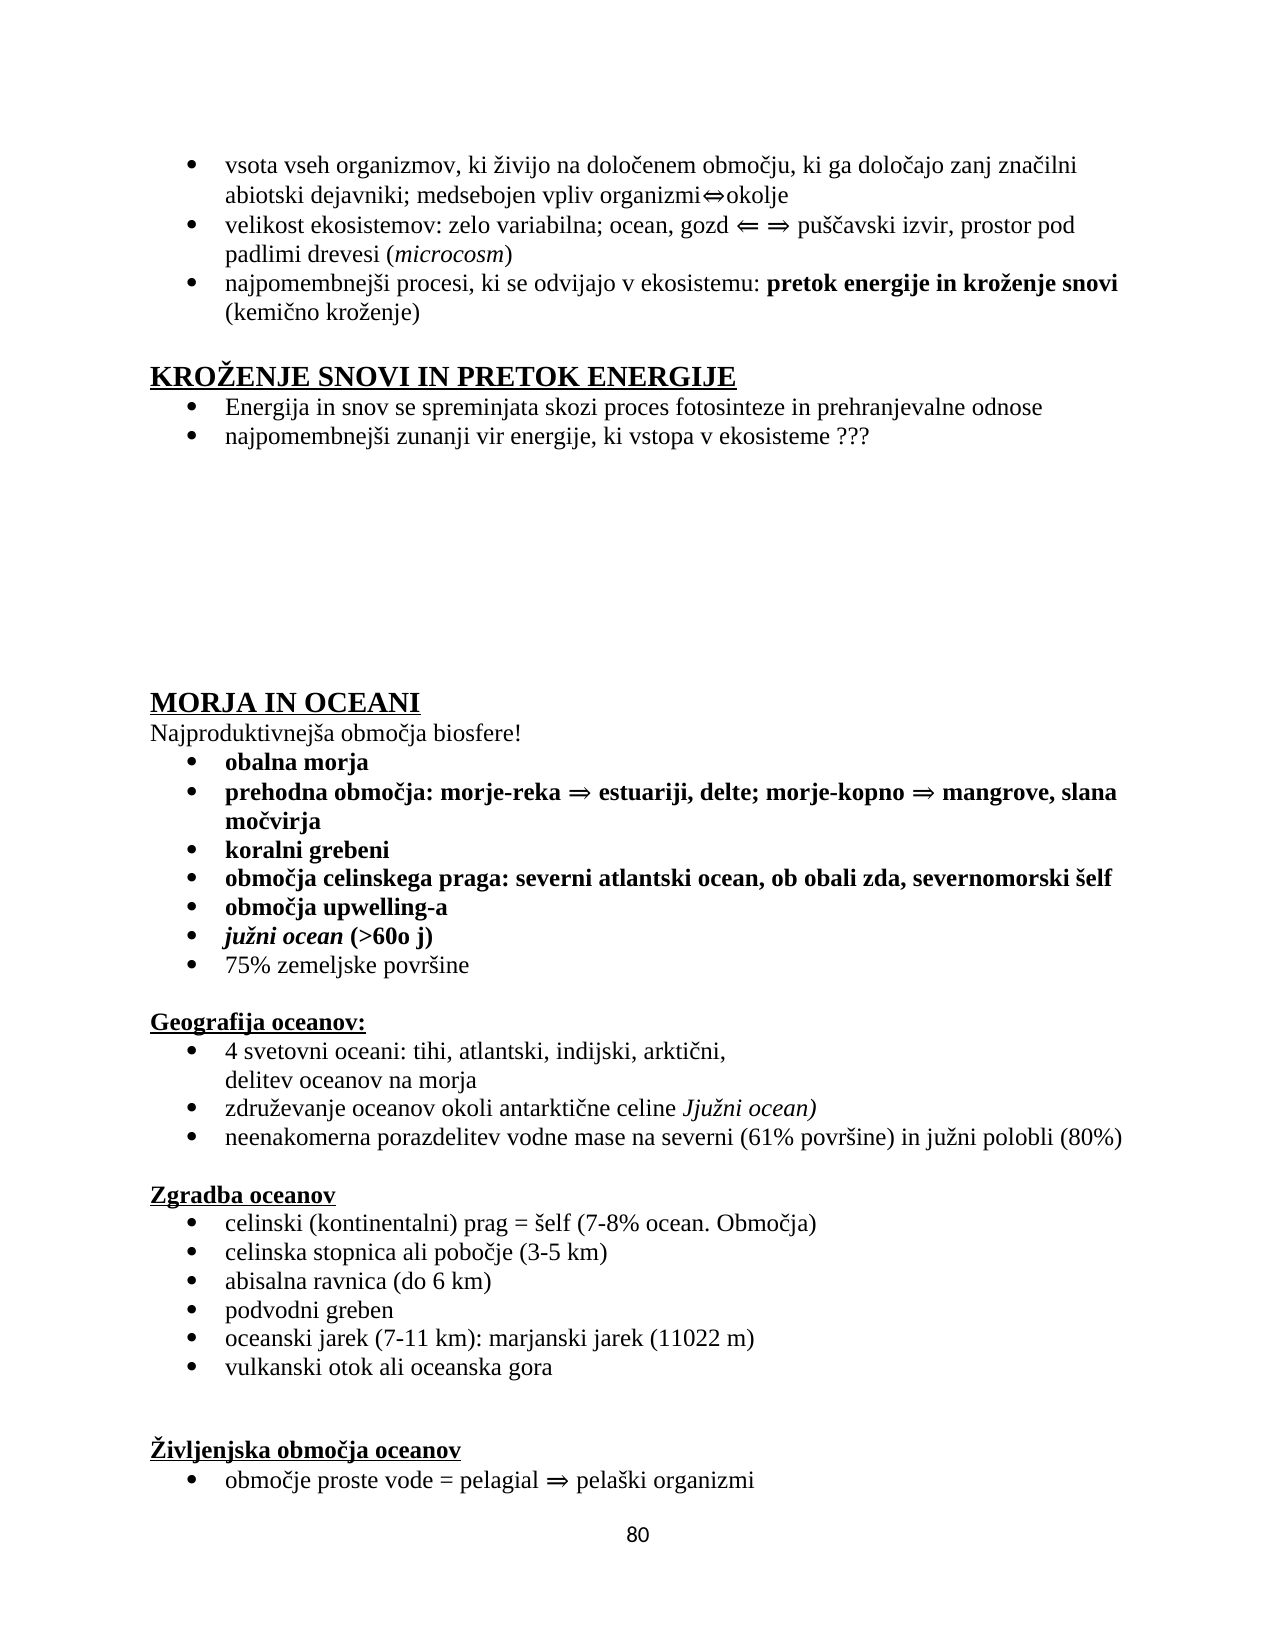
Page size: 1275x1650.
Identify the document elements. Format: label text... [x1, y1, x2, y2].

list 4 svetovni oceani: tihi, atlantski, indijski, arktični, [187, 1036, 1125, 1065]
list koralni grebeni [187, 835, 1125, 863]
list velikost ekosistemov: zelo variabilna; ocean, gozd ⇐ ⇒ puščavski izvir, prostor pod padlimi drevesi (microcosm) [187, 209, 1125, 268]
list južni ocean (>60o j) [187, 921, 1125, 950]
list oceanski jarek (7-11 km): marjanski jarek (11022 m) [187, 1323, 1125, 1352]
list območja upwelling-a [187, 892, 1125, 921]
list obalna morja [187, 747, 1125, 776]
list celinska stopnica ali pobočje (3-5 km) [187, 1237, 1125, 1266]
text Geografija oceanov: [150, 1007, 1125, 1036]
list najpomembnejši zunanji vir energije, ki vstopa v ekosisteme ??? [187, 421, 1125, 450]
list abisalna ravnica (do 6 km) [187, 1266, 1125, 1295]
list območje proste vode = pelagial ⇒ pelaški organizmi [187, 1464, 1125, 1494]
list podvodni greben [187, 1295, 1125, 1323]
text KROŽENJE SNOVI IN PRETOK ENERGIJE [150, 359, 1125, 392]
text Najproduktivnejša območja biosfere! [150, 718, 1125, 747]
list združevanje oceanov okoli antarktične celine Jjužni ocean) [187, 1093, 1125, 1122]
list prehodna območja: morje-reka ⇒ estuariji, delte; morje-kopno ⇒ mangrove, slana močvirja [187, 776, 1125, 835]
text Življenjska območja oceanov [150, 1435, 1125, 1464]
text MORJA IN OCEANI [150, 685, 1125, 718]
list neenakomerna porazdelitev vodne mase na severni (61% površine) in južni polobli (80%) [187, 1122, 1125, 1151]
list najpomembnejši procesi, ki se odvijajo v ekosistemu: pretok energije in kroženje snovi (kemično kroženje) [187, 268, 1125, 325]
text Zgradba oceanov [150, 1180, 1125, 1208]
list delitev oceanov na morja [225, 1065, 1125, 1093]
list 75% zemeljske površine [187, 950, 1125, 978]
list celinski (kontinentalni) prag = šelf (7-8% ocean. Območja) [187, 1208, 1125, 1237]
list območja celinskega praga: severni atlantski ocean, ob obali zda, severnomorski šelf [187, 863, 1125, 892]
list Energija in snov se spreminjata skozi proces fotosinteze in prehranjevalne odnose [187, 392, 1125, 421]
list vsota vseh organizmov, ki živijo na določenem območju, ki ga določajo zanj značilni abiotski dejavniki; medsebojen vpliv organizmi⇔okolje [187, 150, 1125, 209]
list vulkanski otok ali oceanska gora [187, 1352, 1125, 1381]
